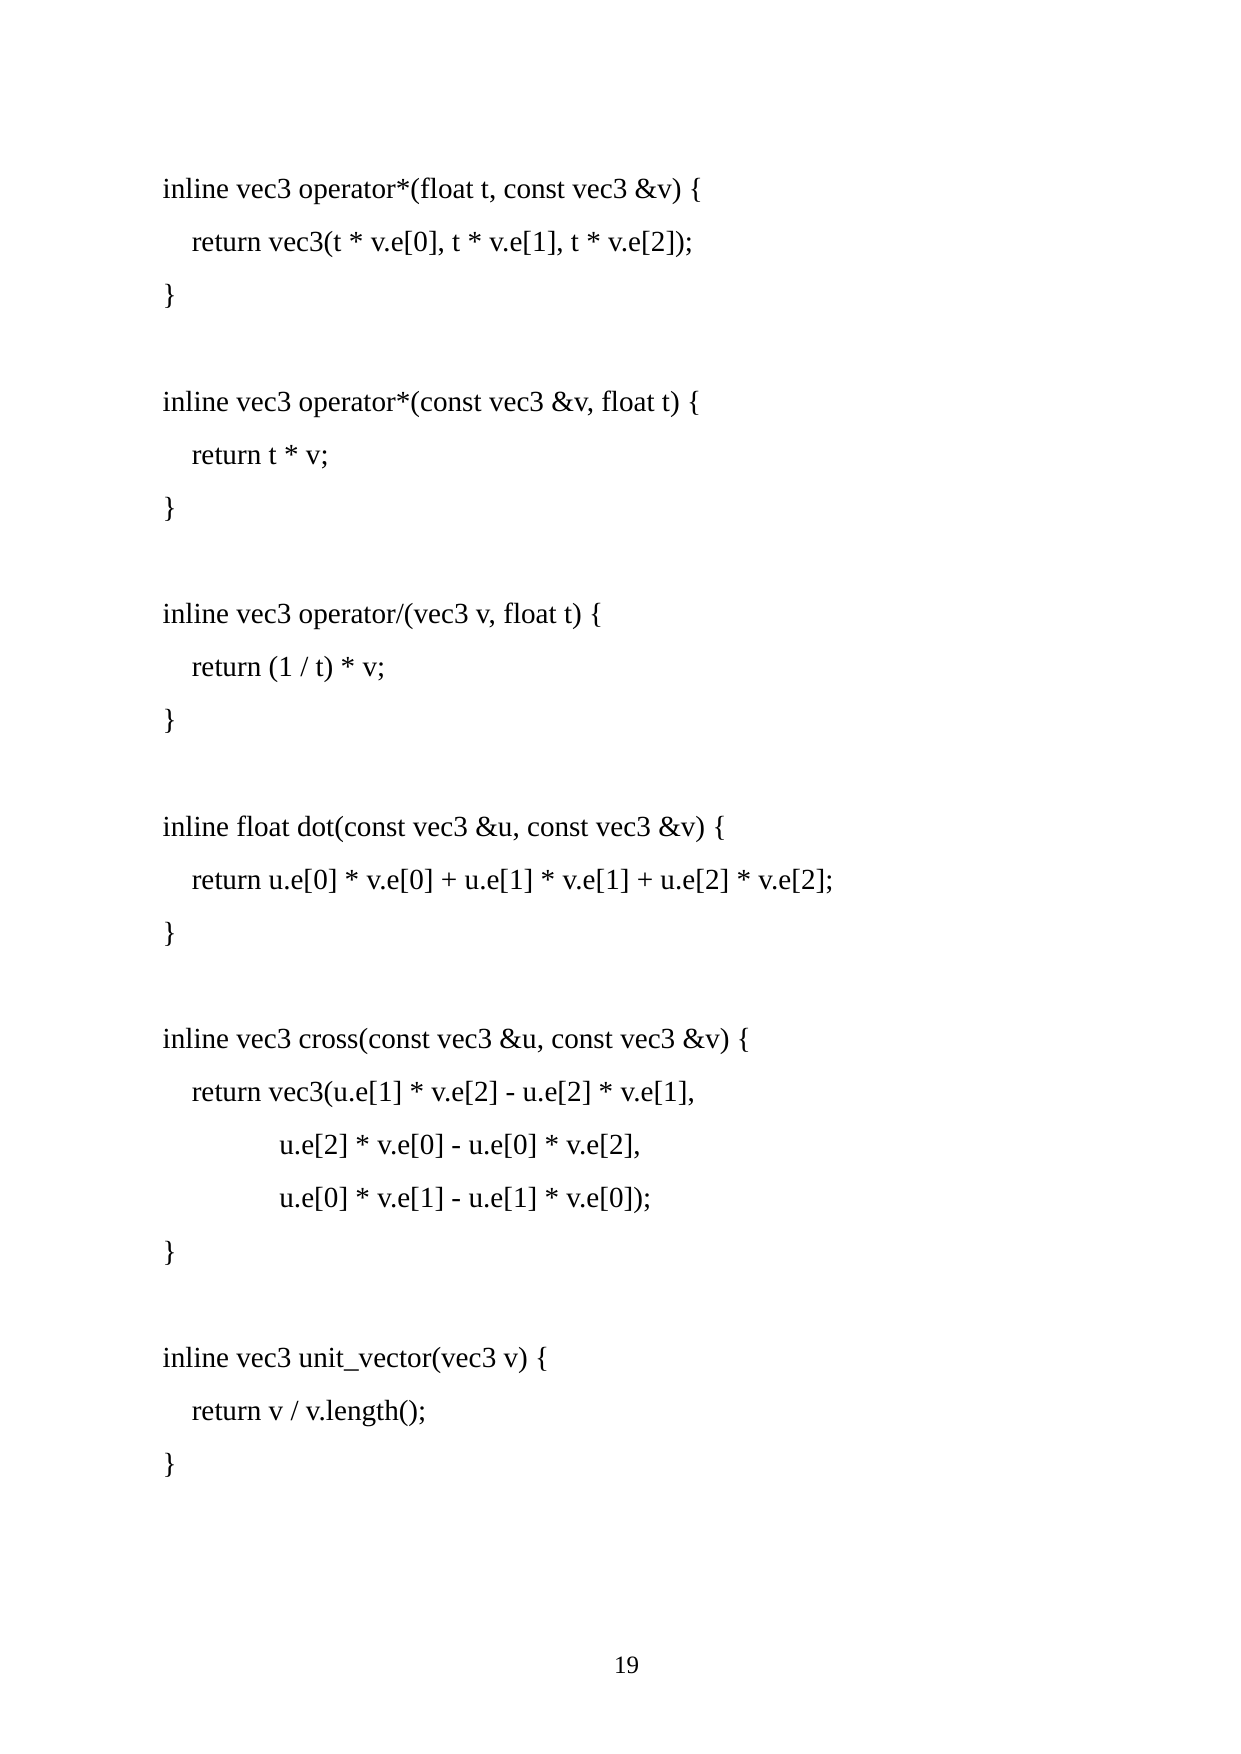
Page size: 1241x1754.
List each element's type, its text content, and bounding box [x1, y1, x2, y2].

text } [162, 915, 1090, 948]
text inline vec3 unit_vector(vec3 v) { [162, 1340, 1090, 1373]
text return v / v.length(); [162, 1393, 1090, 1427]
text } [162, 1446, 1090, 1480]
text inline float dot(const vec3 &u, const vec3 &v) { [162, 809, 1090, 842]
text return u.e[0] * v.e[0] + u.e[1] * v.e[1] + u.e[2] * v.e[2]; [162, 862, 1090, 895]
text return (1 / t) * v; [162, 649, 1090, 683]
text } [162, 490, 1090, 523]
text return t * v; [162, 437, 1090, 470]
text inline vec3 cross(const vec3 &u, const vec3 &v) { [162, 1021, 1090, 1055]
text return vec3(t * v.e[0], t * v.e[1], t * v.e[2]); [162, 224, 1090, 258]
text inline vec3 operator/(vec3 v, float t) { [162, 596, 1090, 630]
text inline vec3 operator*(const vec3 &v, float t) { [162, 384, 1090, 417]
text inline vec3 operator*(float t, const vec3 &v) { [162, 171, 1090, 205]
text } [162, 277, 1090, 311]
text u.e[0] * v.e[1] - u.e[1] * v.e[0]); [162, 1181, 1090, 1214]
text return vec3(u.e[1] * v.e[2] - u.e[2] * v.e[1], [162, 1074, 1090, 1108]
text } [162, 1234, 1090, 1267]
text u.e[2] * v.e[0] - u.e[0] * v.e[2], [162, 1127, 1090, 1161]
text } [162, 702, 1090, 736]
